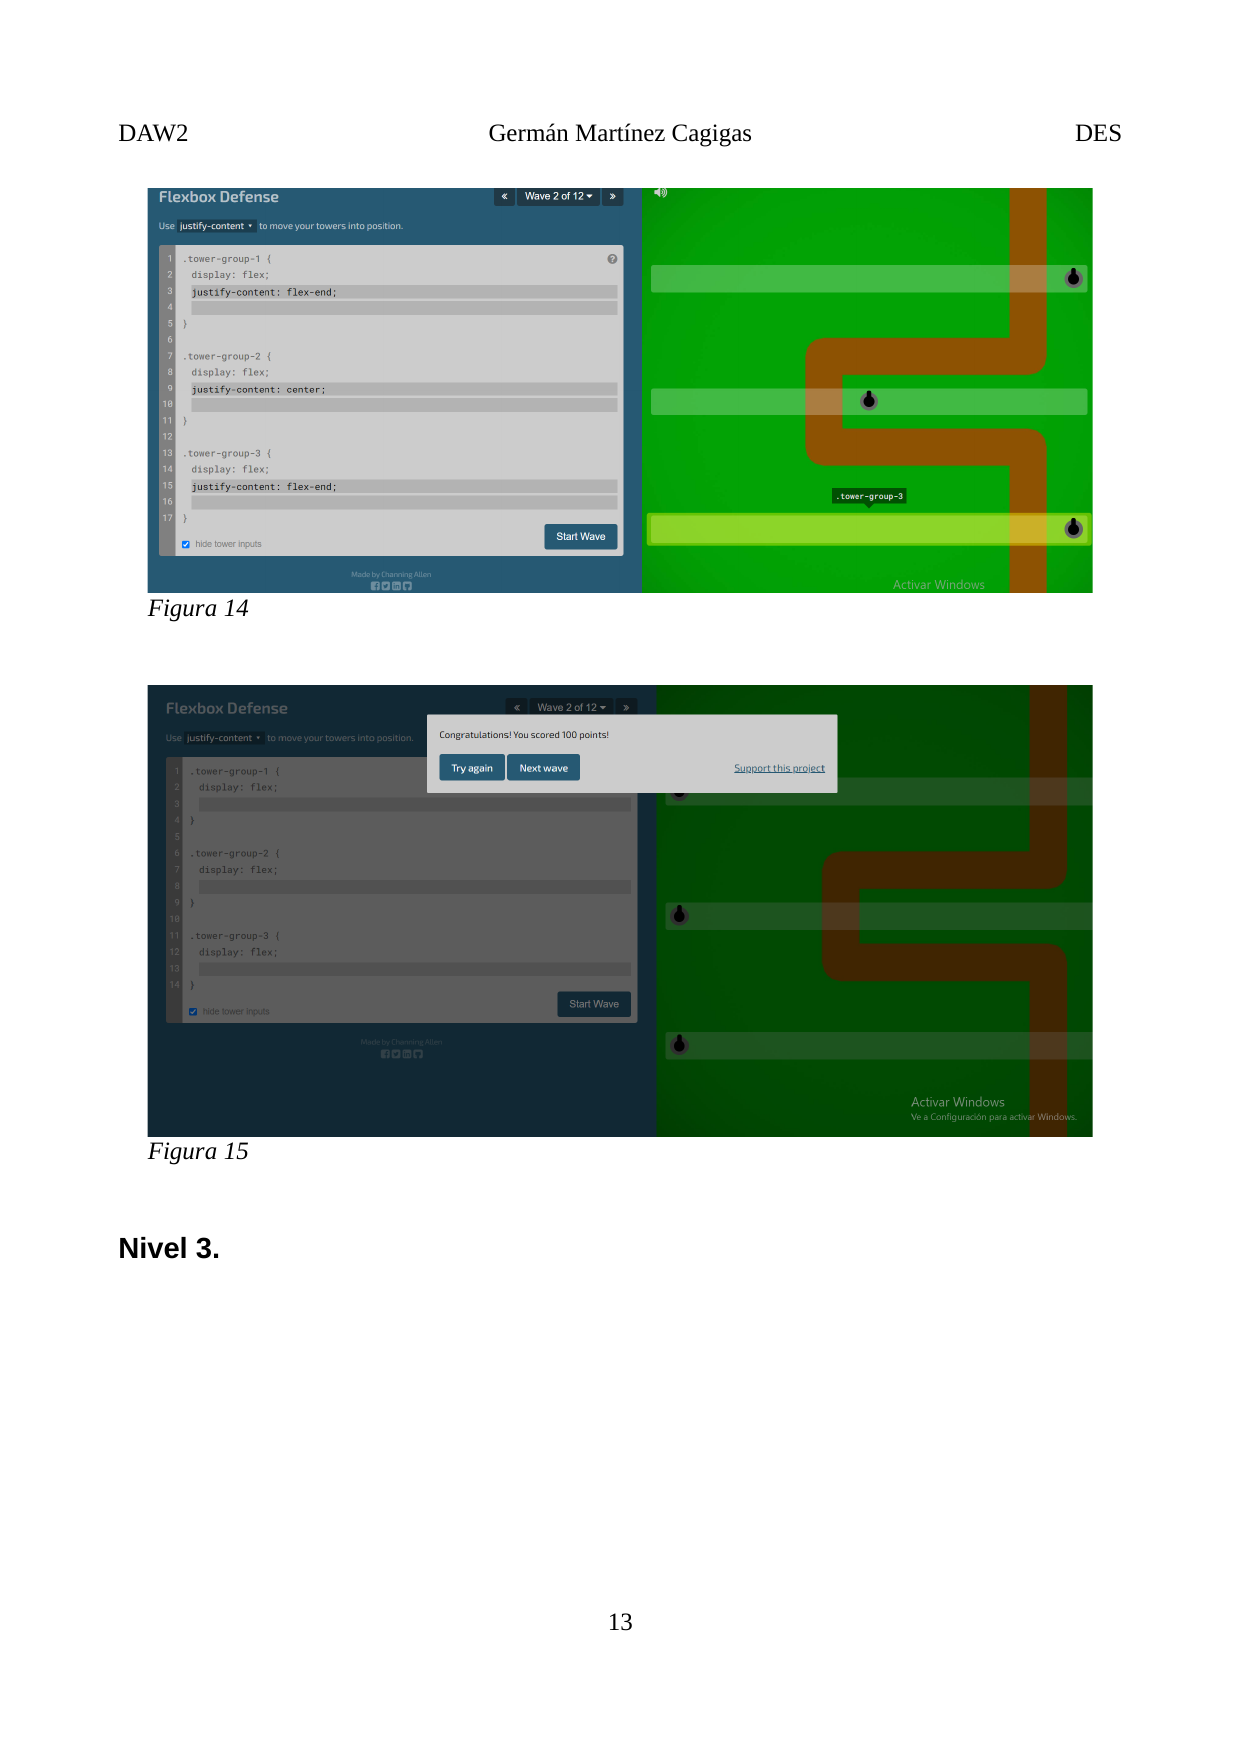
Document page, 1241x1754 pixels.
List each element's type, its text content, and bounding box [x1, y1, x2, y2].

picture [147, 188, 1093, 593]
subtitle Nivel 3. [118, 1231, 1122, 1265]
text Figura 14 [148, 593, 1093, 621]
text Figura 15 [148, 1137, 1093, 1165]
picture [147, 685, 1093, 1137]
